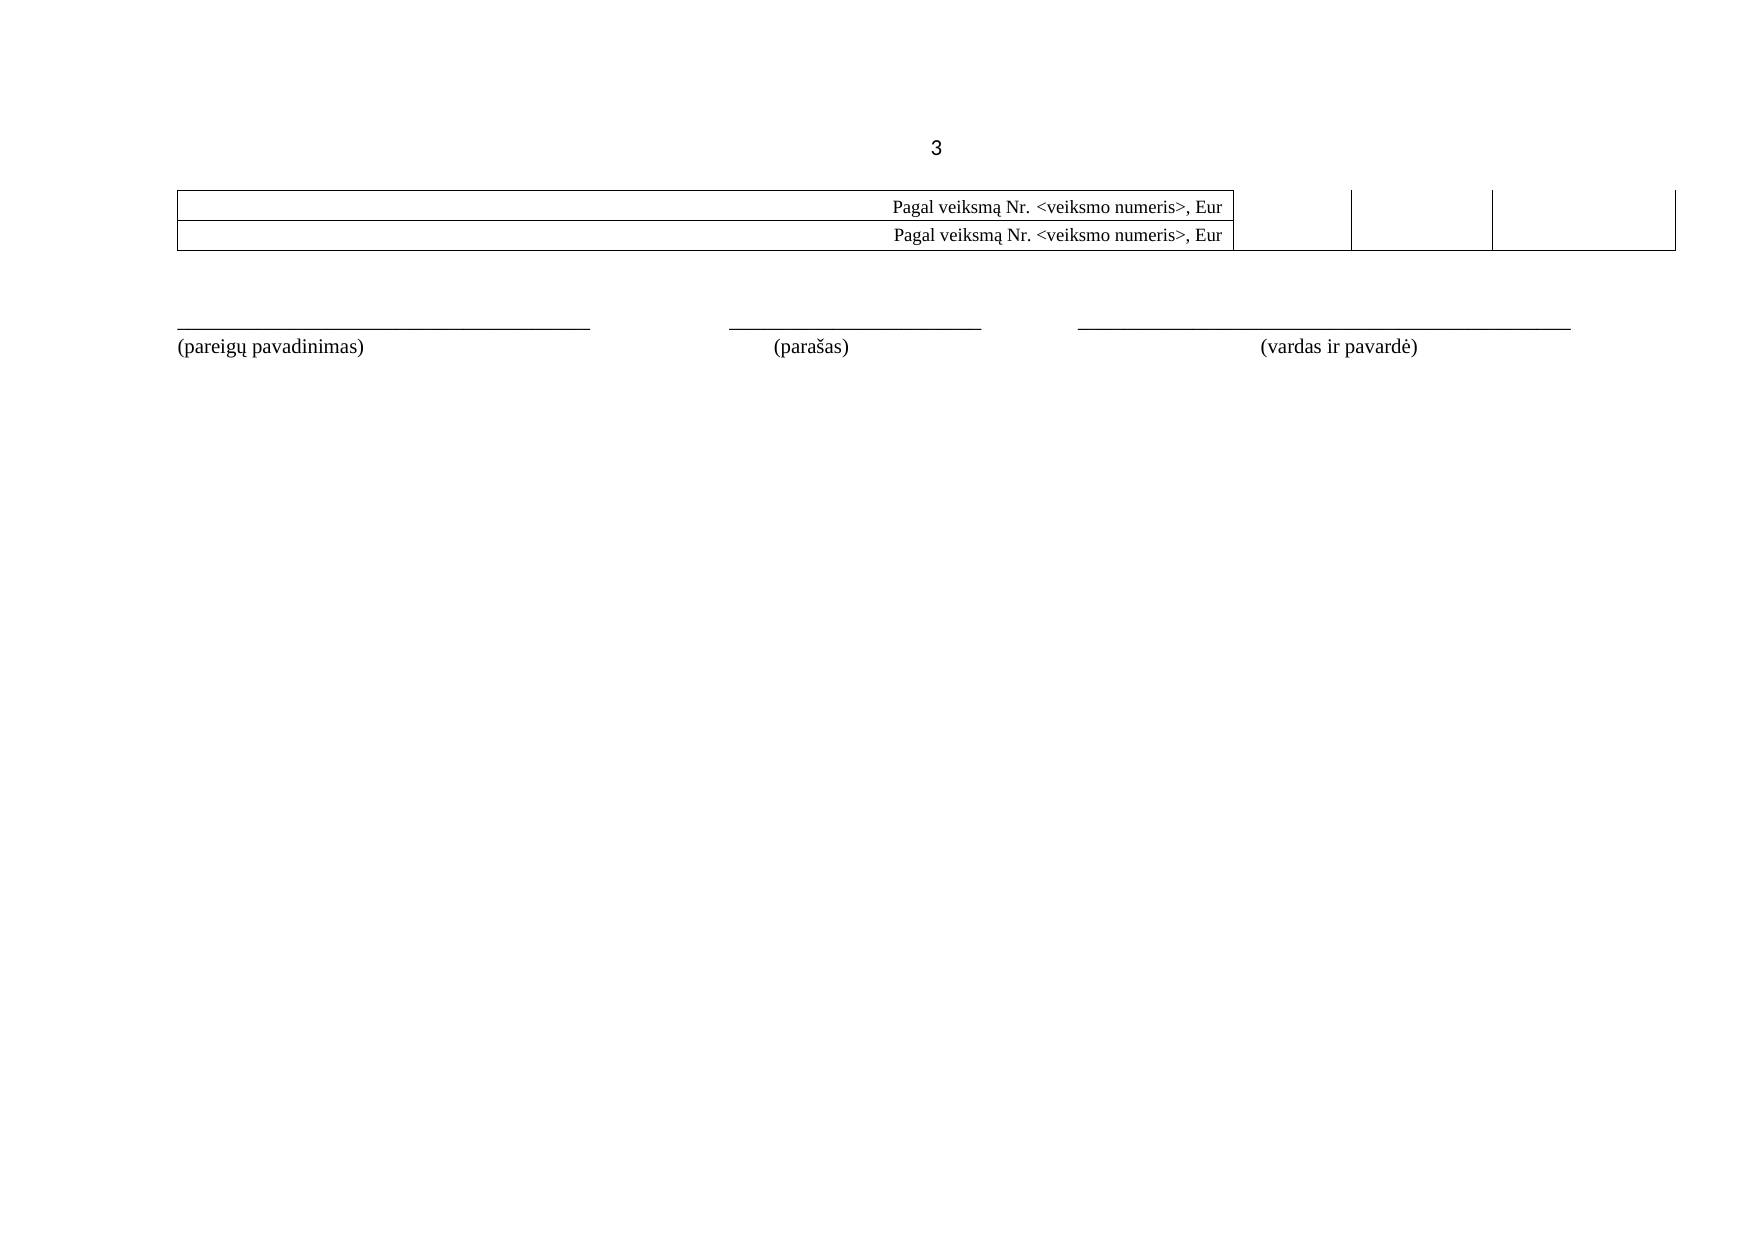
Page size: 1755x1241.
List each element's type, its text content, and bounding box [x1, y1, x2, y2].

table_cell Pagal veiksmą Nr. <veiksmo numeris>, Eur [178, 221, 1233, 250]
text (pareigų pavadinimas) (parašas) (vardas ir pavardė) [177, 332, 1695, 358]
table_cell [1352, 190, 1492, 220]
table_cell [1493, 220, 1675, 250]
table_cell Pagal veiksmą Nr. <veiksmo numeris>, Eur [178, 191, 1233, 220]
table_cell [1234, 190, 1351, 220]
text ____________________________________ ______________________ ___________________________________________ [177, 306, 1695, 332]
table_cell [1493, 190, 1675, 220]
table_cell [1352, 220, 1492, 250]
table_cell [1234, 220, 1351, 250]
